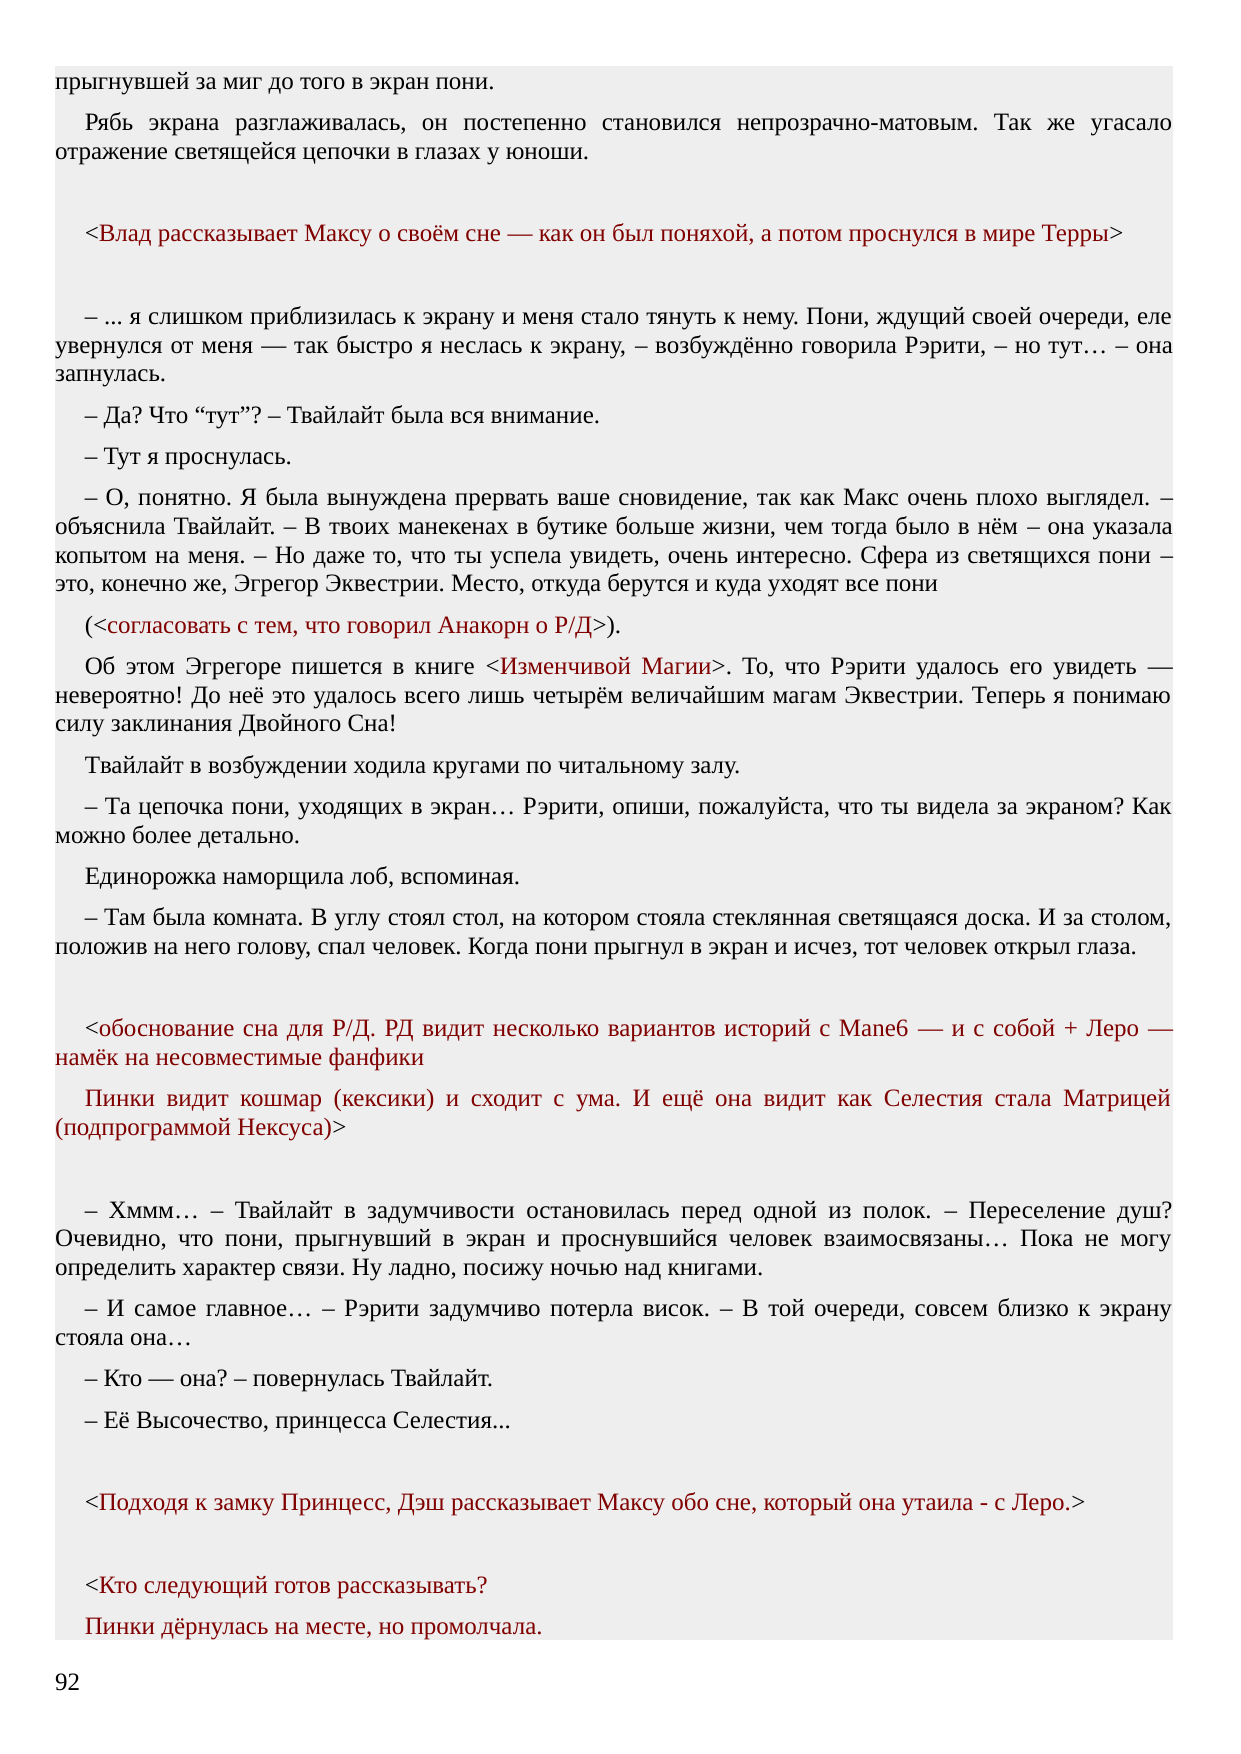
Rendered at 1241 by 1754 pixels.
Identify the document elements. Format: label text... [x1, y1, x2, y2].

text прыгнувшей за миг до того в экран пони. [55, 66, 1173, 95]
text Пинки видит кошмар (кексики) и сходит с ума. И ещё она видит как Селестия стала Матрицей (подпрограммой Нексуса)> [55, 1083, 1173, 1141]
text – Кто — она? – повернулась Твайлайт. [55, 1363, 1173, 1392]
text – Та цепочка пони, уходящих в экран… Рэрити, опиши, пожалуйста, что ты видела за экраном? Как можно более детально. [55, 791, 1173, 848]
text – Хммм… – Твайлайт в задумчивости остановилась перед одной из полок. – Переселение душ? Очевидно, что пони, прыгнувший в экран и проснувшийся человек взаимосвязаны… Пока не могу определить характер связи. Ну ладно, посижу ночью над книгами. [55, 1195, 1173, 1281]
text <Кто следующий готов рассказывать? [55, 1570, 1173, 1598]
text <Влад рассказывает Максу о своём сне — как он был поняхой, а потом проснулся в мире Терры> [55, 218, 1173, 247]
text <обоснование сна для Р/Д. РД видит несколько вариантов историй с Mane6 — и с собой + Леро — намёк на несовместимые фанфики [55, 1013, 1173, 1071]
text Рябь экрана разглаживалась, он постепенно становился непрозрачно-матовым. Так же угасало отражение светящейся цепочки в глазах у юноши. [55, 107, 1173, 165]
text Пинки дёрнулась на месте, но промолчала. [55, 1611, 1173, 1640]
text – Её Высочество, принцесса Селестия... [55, 1405, 1173, 1433]
text – Там была комната. В углу стоял стол, на котором стояла стеклянная светящаяся доска. И за столом, положив на него голову, спал человек. Когда пони прыгнул в экран и исчез, тот человек открыл глаза. [55, 902, 1173, 960]
text Единорожка наморщила лоб, вспоминая. [55, 861, 1173, 890]
text – О, понятно. Я была вынуждена прервать ваше сновидение, так как Макс очень плохо выглядел. – объяснила Твайлайт. – В твоих манекенах в бутике больше жизни, чем тогда было в нём – она указала копытом на меня. – Но даже то, что ты успела увидеть, очень интересно. Сфера из светящихся пони – это, конечно же, Эгрегор Эквестрии. Место, откуда берутся и куда уходят все пони [55, 482, 1173, 597]
text – ... я слишком приблизилась к экрану и меня стало тянуть к нему. Пони, ждущий своей очереди, еле увернулся от меня — так быстро я неслась к экрану, – возбуждённо говорила Рэрити, – но тут… – она запнулась. [55, 301, 1173, 387]
text – Тут я проснулась. [55, 441, 1173, 470]
text Твайлайт в возбуждении ходила кругами по читальному залу. [55, 750, 1173, 778]
text <Подходя к замку Принцесс, Дэш рассказывает Максу обо сне, который она утаила - с Леро.> [55, 1487, 1173, 1516]
text – Да? Что “тут”? – Твайлайт была вся внимание. [55, 400, 1173, 428]
text – И самое главное… – Рэрити задумчиво потерла висок. – В той очереди, совсем близко к экрану стояла она… [55, 1293, 1173, 1351]
text (<согласовать с тем, что говорил Анакорн о Р/Д>). [55, 610, 1173, 638]
text Об этом Эгрегоре пишется в книге <Изменчивой Магии>. То, что Рэрити удалось его увидеть — невероятно! До неё это удалось всего лишь четырём величайшим магам Эквестрии. Теперь я понимаю силу заклинания Двойного Сна! [55, 651, 1173, 737]
